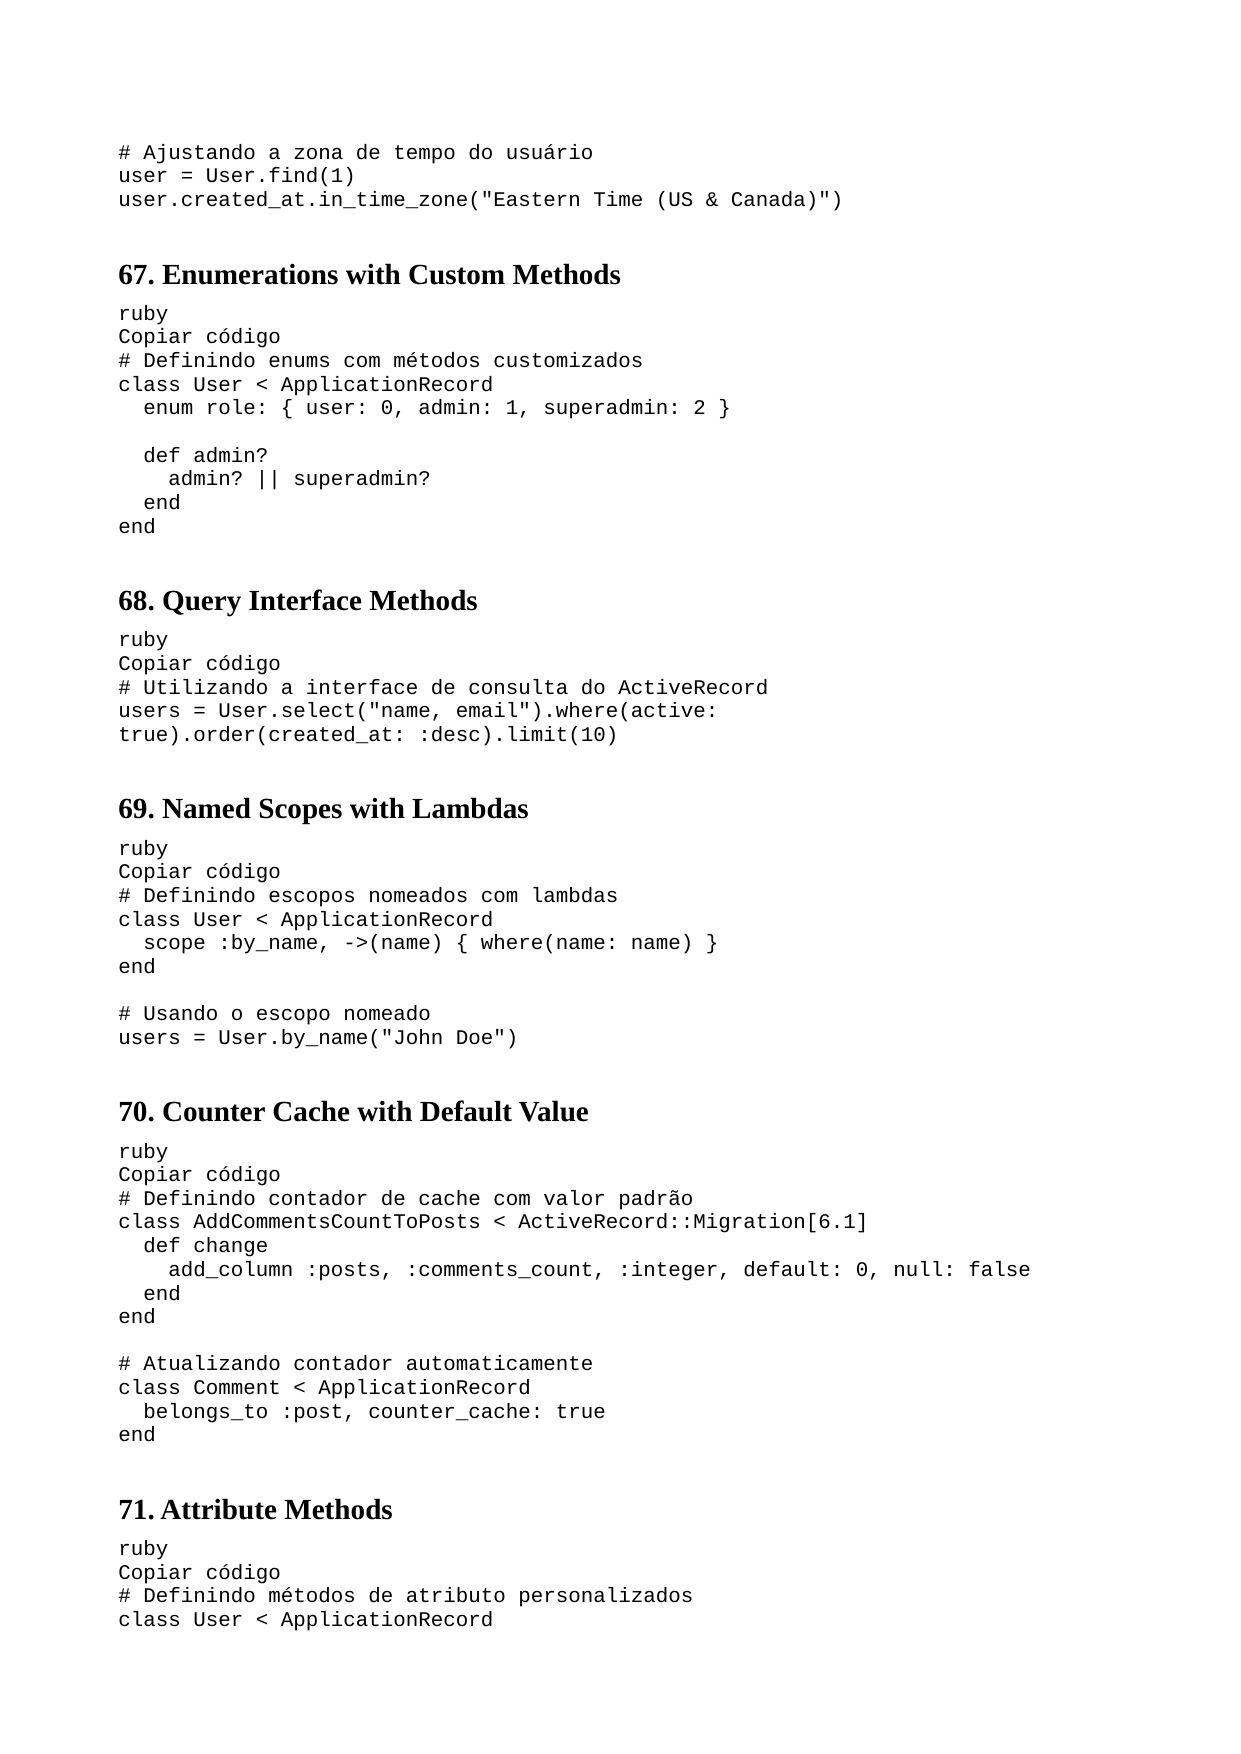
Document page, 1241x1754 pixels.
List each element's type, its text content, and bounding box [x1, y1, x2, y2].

subtitle 70. Counter Cache with Default Value [118, 1094, 1122, 1128]
text end [118, 1424, 1122, 1448]
text admin? || superadmin? [118, 468, 1122, 492]
text end [118, 492, 1122, 516]
text end [118, 516, 1122, 539]
text class User < ApplicationRecord [118, 374, 1122, 397]
text belongs_to :post, counter_cache: true [118, 1401, 1122, 1424]
subtitle 69. Named Scopes with Lambdas [118, 792, 1122, 825]
subtitle 68. Query Interface Methods [118, 583, 1122, 617]
text Copiar código [118, 653, 1122, 677]
text Copiar código [118, 1562, 1122, 1585]
text user.created_at.in_time_zone("Eastern Time (US & Canada)") [118, 189, 1122, 213]
text # Definindo enums com métodos customizados [118, 350, 1122, 374]
text ruby [118, 303, 1122, 326]
text scope :by_name, ->(name) { where(name: name) } [118, 932, 1122, 956]
text users = User.select("name, email").where(active: true).order(created_at: :desc).limit(10) [118, 700, 1122, 748]
text # Atualizando contador automaticamente [118, 1353, 1122, 1377]
subtitle 71. Attribute Methods [118, 1492, 1122, 1526]
text def change [118, 1235, 1122, 1259]
text enum role: { user: 0, admin: 1, superadmin: 2 } [118, 397, 1122, 421]
text # Definindo contador de cache com valor padrão [118, 1188, 1122, 1212]
text end [118, 956, 1122, 979]
subtitle 67. Enumerations with Custom Methods [118, 257, 1122, 290]
text ruby [118, 838, 1122, 861]
text users = User.by_name("John Doe") [118, 1027, 1122, 1051]
text # Ajustando a zona de tempo do usuário [118, 142, 1122, 165]
text class AddCommentsCountToPosts < ActiveRecord::Migration[6.1] [118, 1212, 1122, 1235]
text # Usando o escopo nomeado [118, 1003, 1122, 1027]
text user = User.find(1) [118, 165, 1122, 189]
text class User < ApplicationRecord [118, 909, 1122, 932]
text Copiar código [118, 861, 1122, 885]
text def admin? [118, 445, 1122, 468]
text class Comment < ApplicationRecord [118, 1377, 1122, 1401]
text # Definindo métodos de atributo personalizados [118, 1585, 1122, 1609]
text class User < ApplicationRecord [118, 1609, 1122, 1633]
text # Utilizando a interface de consulta do ActiveRecord [118, 677, 1122, 700]
text Copiar código [118, 1164, 1122, 1188]
text ruby [118, 1141, 1122, 1164]
text end [118, 1282, 1122, 1306]
text Copiar código [118, 326, 1122, 350]
text ruby [118, 1538, 1122, 1562]
text end [118, 1306, 1122, 1330]
text ruby [118, 629, 1122, 653]
text # Definindo escopos nomeados com lambdas [118, 885, 1122, 909]
text add_column :posts, :comments_count, :integer, default: 0, null: false [118, 1259, 1122, 1282]
